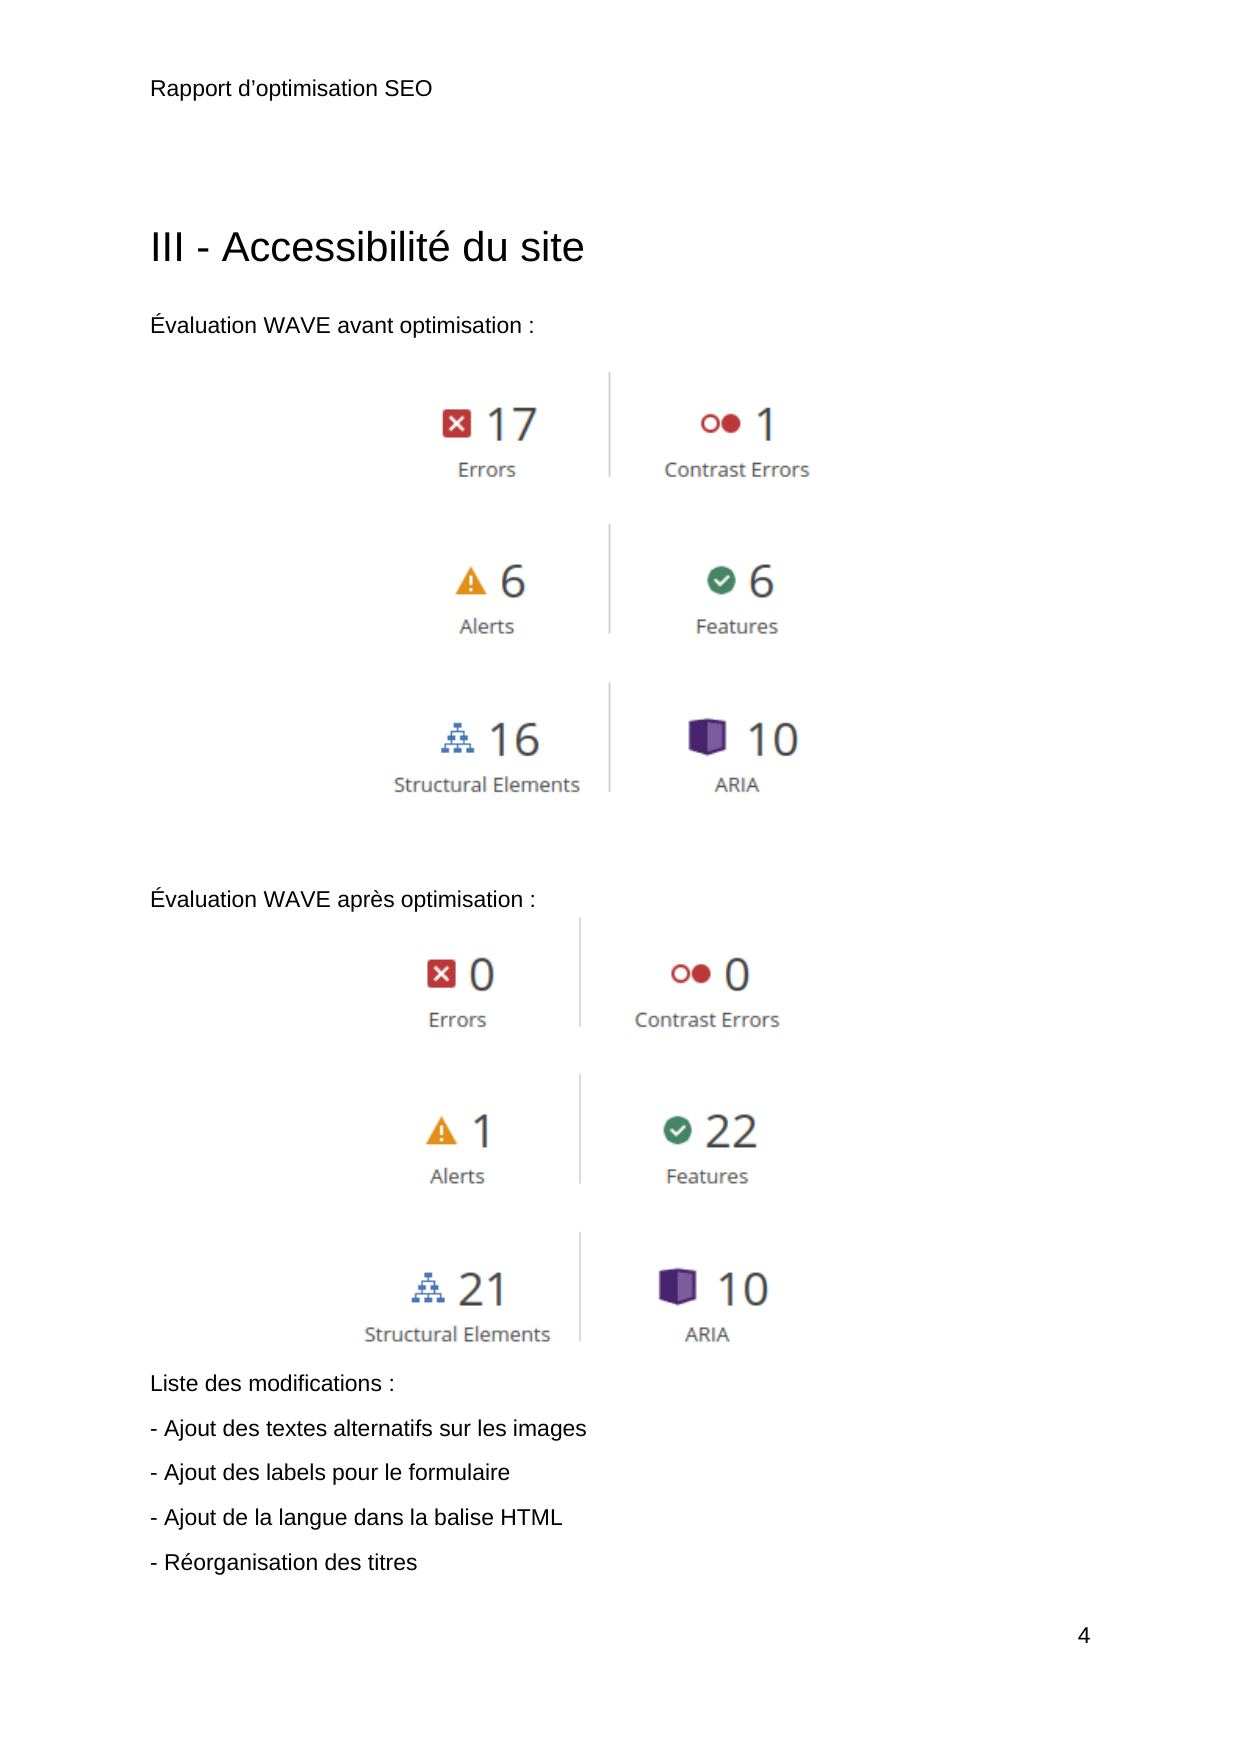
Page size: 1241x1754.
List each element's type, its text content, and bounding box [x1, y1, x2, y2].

text Liste des modifications : [150, 1370, 1090, 1396]
text - Ajout des labels pour le formulaire [150, 1459, 1090, 1486]
picture [348, 916, 814, 1370]
text Évaluation WAVE après optimisation : [150, 886, 1090, 913]
text Évaluation WAVE avant optimisation : [150, 312, 1090, 339]
text - Ajout des textes alternatifs sur les images [150, 1414, 1090, 1441]
text - Réorganisation des titres [150, 1549, 1090, 1575]
subtitle III - Accessibilité du site [150, 222, 1090, 270]
picture [382, 372, 858, 822]
text - Ajout de la langue dans la balise HTML [150, 1504, 1090, 1531]
